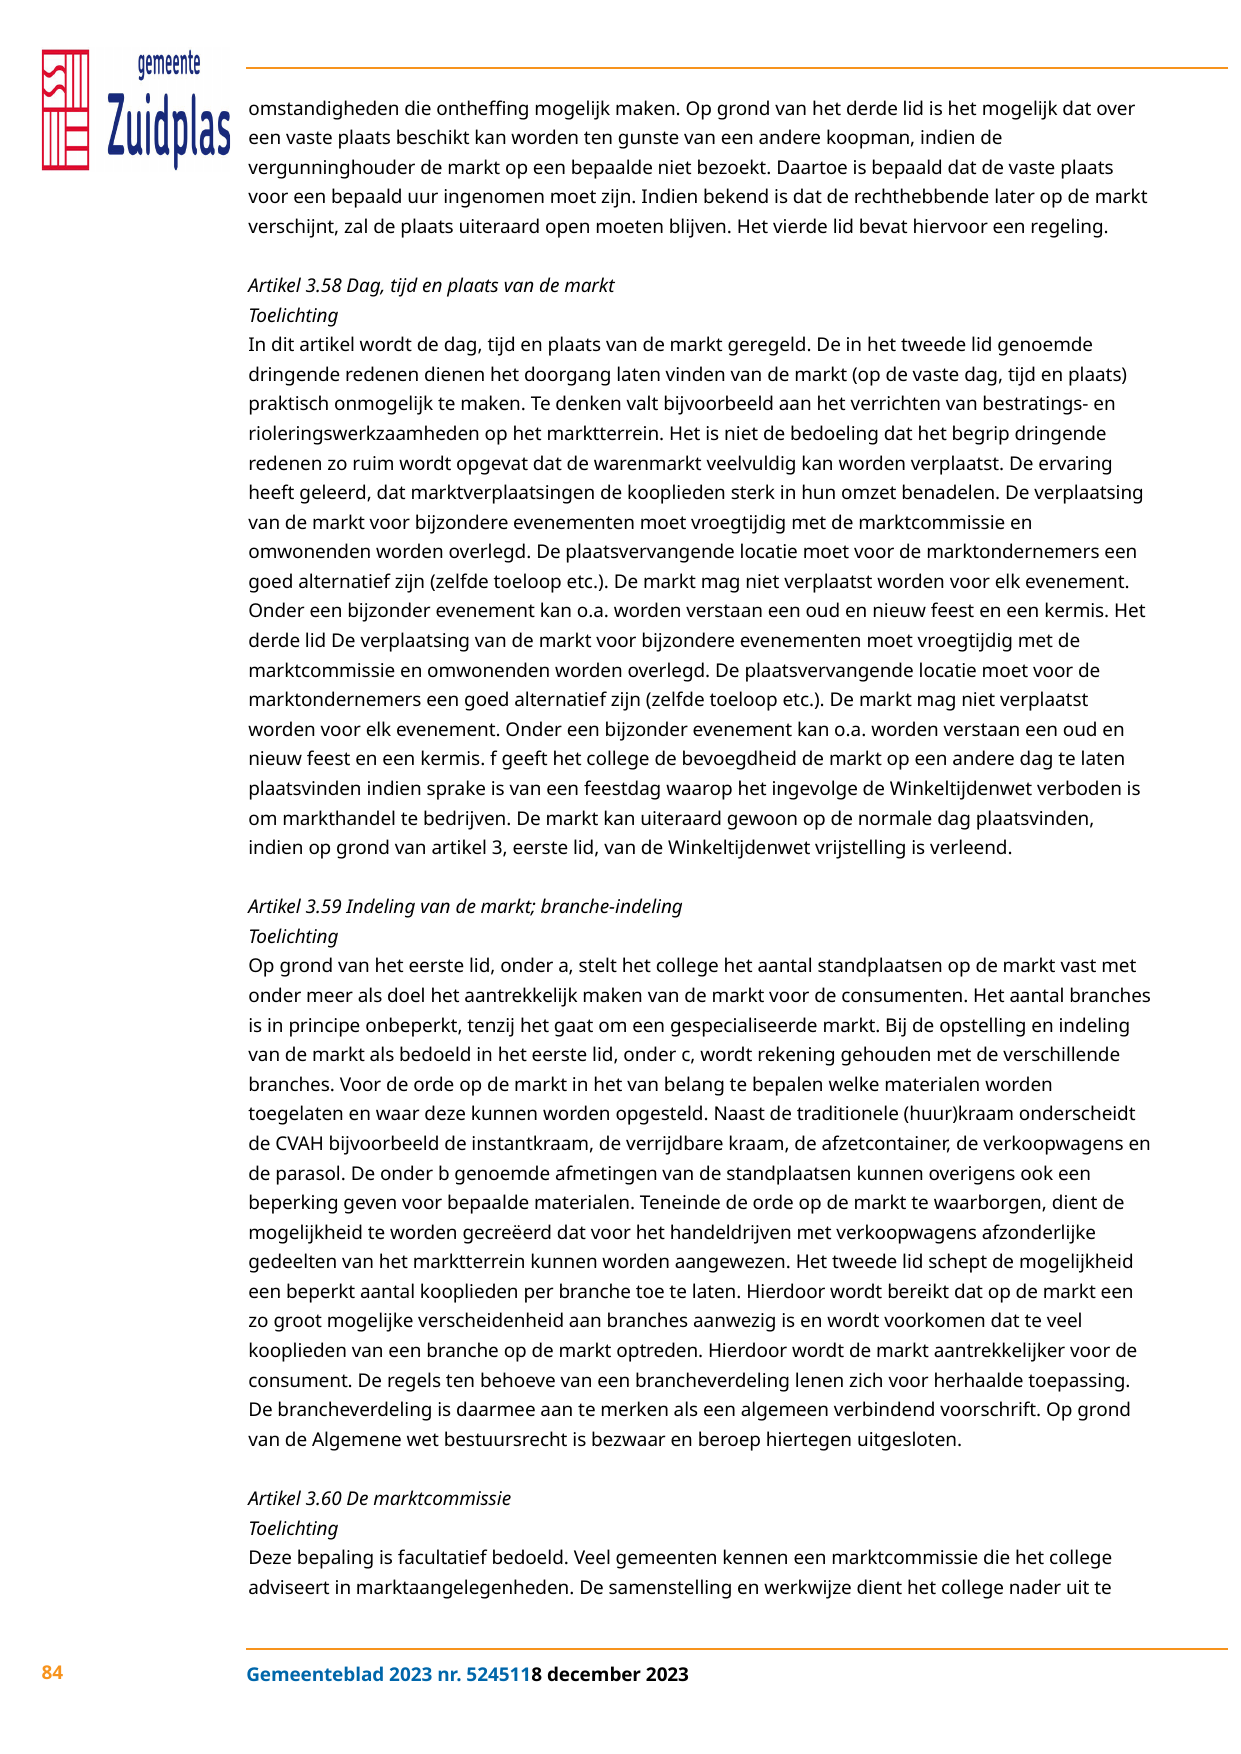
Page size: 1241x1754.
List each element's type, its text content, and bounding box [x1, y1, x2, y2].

text Artikel 3.60 De marktcommissie [248, 1485, 1152, 1511]
text Deze bepaling is facultatief bedoeld. Veel gemeenten kennen een marktcommissie die het college adviseert in marktaangelegenheden. De samenstelling en werkwijze dient het college nader uit te [248, 1544, 1152, 1600]
text In dit artikel wordt de dag, tijd en plaats van de markt geregeld. De in het tweede lid genoemde dringende redenen dienen het doorgang laten vinden van de markt (op de vaste dag, tijd en plaats) praktisch onmogelijk te maken. Te denken valt bijvoorbeeld aan het verrichten van bestratings- en rioleringswerkzaamheden op het marktterrein. Het is niet de bedoeling dat het begrip dringende redenen zo ruim wordt opgevat dat de warenmarkt veelvuldig kan worden verplaatst. De ervaring heeft geleerd, dat marktverplaatsingen de kooplieden sterk in hun omzet benadelen. De verplaatsing van de markt voor bijzondere evenementen moet vroegtijdig met de marktcommissie en omwonenden worden overlegd. De plaatsvervangende locatie moet voor de marktondernemers een goed alternatief zijn (zelfde toeloop etc.). De markt mag niet verplaatst worden voor elk evenement. Onder een bijzonder evenement kan o.a. worden verstaan een oud en nieuw feest en een kermis. Het derde lid De verplaatsing van de markt voor bijzondere evenementen moet vroegtijdig met de marktcommissie en omwonenden worden overlegd. De plaatsvervangende locatie moet voor de marktondernemers een goed alternatief zijn (zelfde toeloop etc.). De markt mag niet verplaatst worden voor elk evenement. Onder een bijzonder evenement kan o.a. worden verstaan een oud en nieuw feest en een kermis. f geeft het college de bevoegdheid de markt op een andere dag te laten plaatsvinden indien sprake is van een feestdag waarop het ingevolge de Winkeltijdenwet verboden is om markthandel te bedrijven. De markt kan uiteraard gewoon op de normale dag plaatsvinden, indien op grond van artikel 3, eerste lid, van de Winkeltijdenwet vrijstelling is verleend. [248, 331, 1152, 860]
text Toelichting [248, 302, 1152, 328]
text Artikel 3.59 Indeling van de markt; branche-indeling [248, 893, 1152, 919]
text Artikel 3.58 Dag, tijd en plaats van de markt [248, 272, 1152, 298]
text Toelichting [248, 923, 1152, 949]
text Op grond van het eerste lid, onder a, stelt het college het aantal standplaatsen op de markt vast met onder meer als doel het aantrekkelijk maken van de markt voor de consumenten. Het aantal branches is in principe onbeperkt, tenzij het gaat om een gespecialiseerde markt. Bij de opstelling en indeling van de markt als bedoeld in het eerste lid, onder c, wordt rekening gehouden met de verschillende branches. Voor de orde op de markt in het van belang te bepalen welke materialen worden toegelaten en waar deze kunnen worden opgesteld. Naast de traditionele (huur)kraam onderscheidt de CVAH bijvoorbeeld de instantkraam, de verrijdbare kraam, de afzetcontainer, de verkoopwagens en de parasol. De onder b genoemde afmetingen van de standplaatsen kunnen overigens ook een beperking geven voor bepaalde materialen. Teneinde de orde op de markt te waarborgen, dient de mogelijkheid te worden gecreëerd dat voor het handeldrijven met verkoopwagens afzonderlijke gedeelten van het marktterrein kunnen worden aangewezen. Het tweede lid schept de mogelijkheid een beperkt aantal kooplieden per branche toe te laten. Hierdoor wordt bereikt dat op de markt een zo groot mogelijke verscheidenheid aan branches aanwezig is en wordt voorkomen dat te veel kooplieden van een branche op de markt optreden. Hierdoor wordt de markt aantrekkelijker voor de consument. De regels ten behoeve van een brancheverdeling lenen zich voor herhaalde toepassing. De brancheverdeling is daarmee aan te merken als een algemeen verbindend voorschrift. Op grond van de Algemene wet bestuursrecht is bezwaar en beroep hiertegen uitgesloten. [248, 953, 1152, 1452]
text omstandigheden die ontheffing mogelijk maken. Op grond van het derde lid is het mogelijk dat over een vaste plaats beschikt kan worden ten gunste van een andere koopman, indien de vergunninghouder de markt op een bepaalde niet bezoekt. Daartoe is bepaald dat de vaste plaats voor een bepaald uur ingenomen moet zijn. Indien bekend is dat de rechthebbende later op de markt verschijnt, zal de plaats uiteraard open moeten blijven. Het vierde lid bevat hiervoor een regeling. [248, 95, 1152, 239]
text Toelichting [248, 1515, 1152, 1541]
picture [41, 47, 231, 172]
